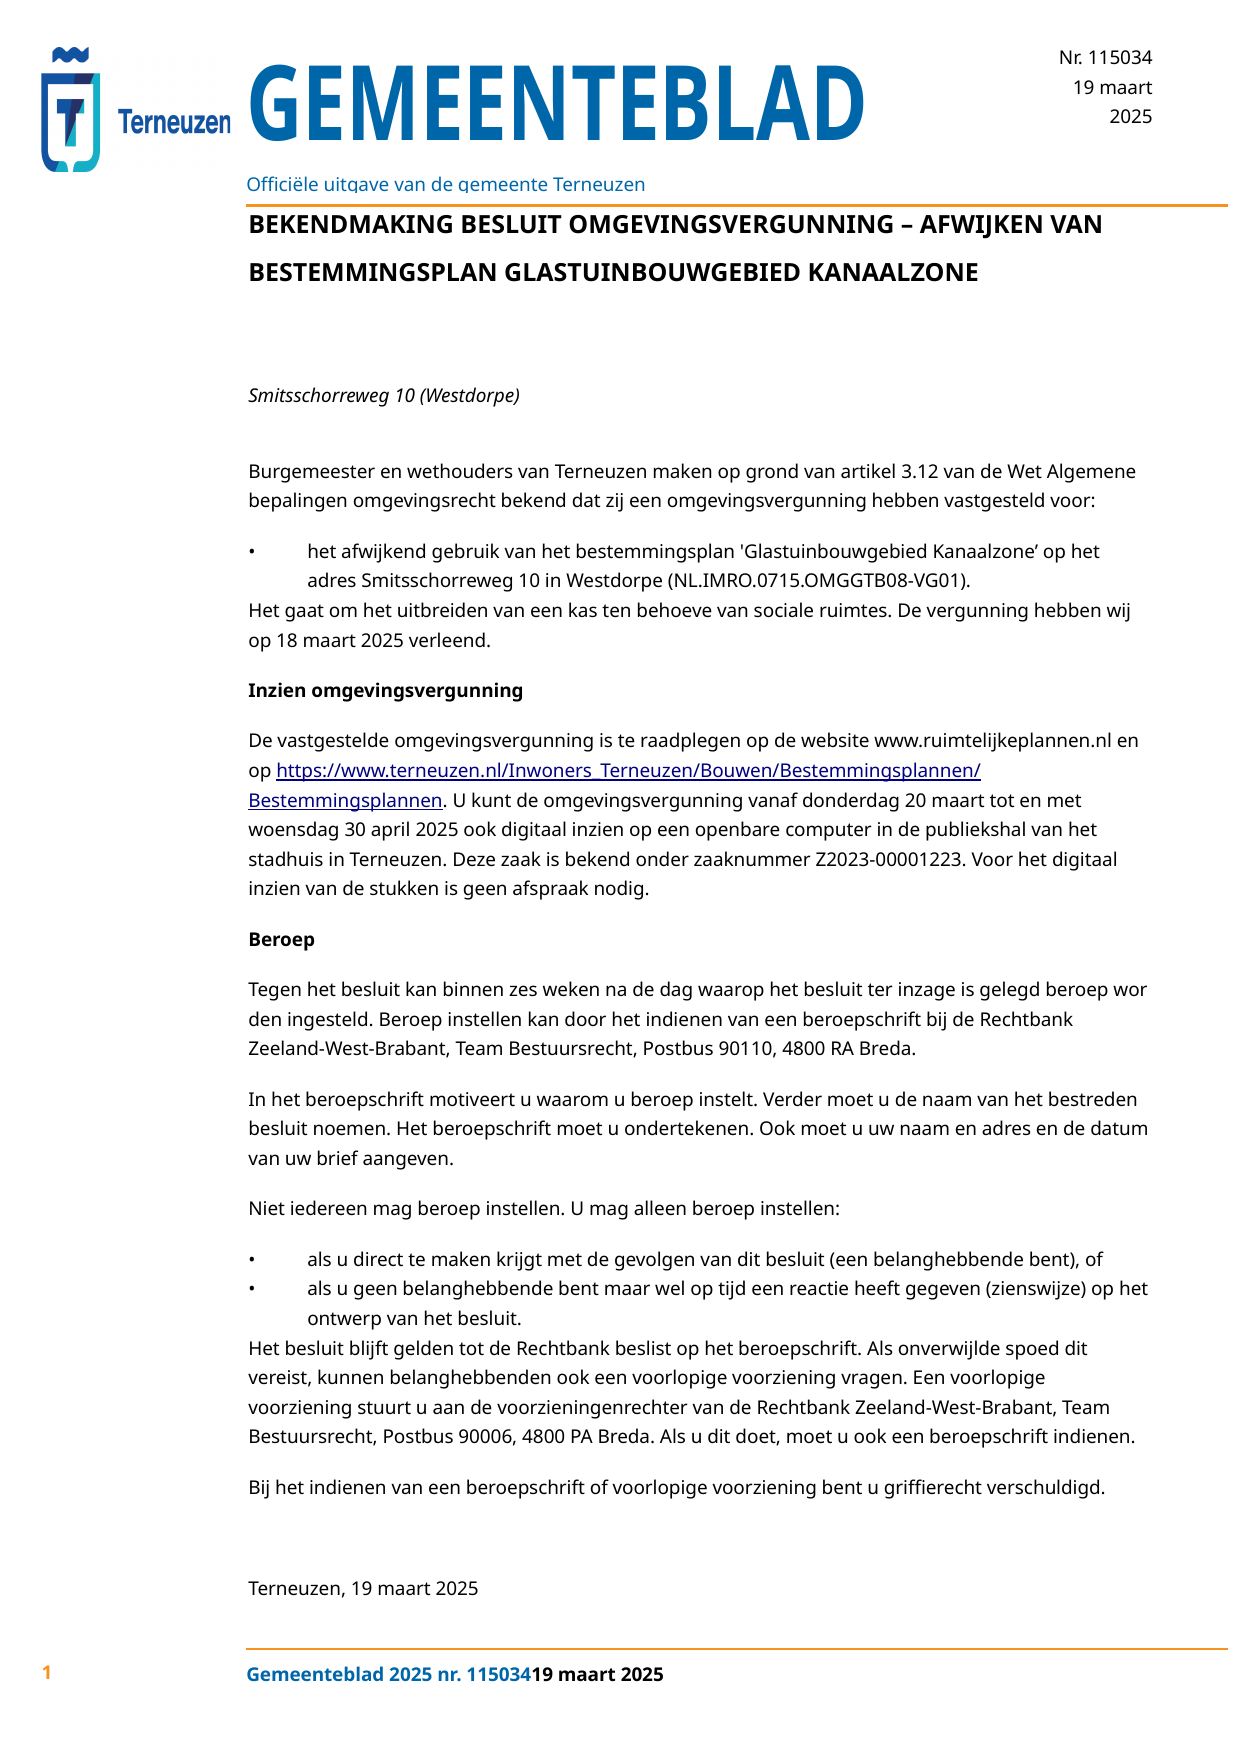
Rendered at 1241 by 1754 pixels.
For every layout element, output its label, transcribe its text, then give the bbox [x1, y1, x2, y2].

text Het besluit blijft gelden tot de Rechtbank beslist op het beroepschrift. Als onverwijlde spoed dit vereist, kunnen belanghebbenden ook een voorlopige voorziening vragen. Een voorlopige voorziening stuurt u aan de voorzieningenrechter van de Rechtbank Zeeland-West-Brabant, Team Bestuursrecht, Postbus 90006, 4800 PA Breda. Als u dit doet, moet u ook een beroepschrift indienen. [248, 1335, 1152, 1449]
text Beroep [248, 926, 1152, 952]
text Burgemeester en wethouders van Terneuzen maken op grond van artikel 3.12 van de Wet Algemene bepalingen omgevingsrecht bekend dat zij een omgevingsvergunning hebben vastgesteld voor: [248, 458, 1152, 513]
text In het beroepschrift motiveert u waarom u beroep instelt. Verder moet u de naam van het bestreden besluit noemen. Het beroepschrift moet u ondertekenen. Ook moet u uw naam en adres en de datum van uw brief aangeven. [248, 1086, 1152, 1171]
list als u direct te maken krijgt met de gevolgen van dit besluit (een belanghebbende bent), of [248, 1246, 1152, 1272]
text De vastgestelde omgevingsvergunning is te raadplegen op de website www.ruimtelijkeplannen.nl en op https://www.terneuzen.nl/Inwoners_Terneuzen/Bouwen/Bestemmingsplannen/Bestemmingsplannen. U kunt de omgevingsvergunning vanaf donderdag 20 maart tot en met woensdag 30 april 2025 ook digitaal inzien op een openbare computer in de publiekshal van het stadhuis in Terneuzen. Deze zaak is bekend onder zaaknummer Z2023-00001223. Voor het digitaal inzien van de stukken is geen afspraak nodig. [248, 728, 1152, 901]
text Tegen het besluit kan binnen zes weken na de dag waarop het besluit ter inzage is gelegd beroep wor den ingesteld. Beroep instellen kan door het indienen van een beroepschrift bij de Rechtbank Zeeland-West-Brabant, Team Bestuursrecht, Postbus 90110, 4800 RA Breda. [248, 976, 1152, 1061]
text Inzien omgevingsvergunning [248, 677, 1152, 703]
list het afwijkend gebruik van het bestemmingsplan 'Glastuinbouwgebied Kanaalzone’ op het adres Smitsschorreweg 10 in Westdorpe (NL.IMRO.0715.OMGGTB08-VG01). [248, 538, 1152, 593]
text Smitsschorreweg 10 (Westdorpe) [248, 382, 1152, 408]
text Het gaat om het uitbreiden van een kas ten behoeve van sociale ruimtes. De vergunning hebben wij op 18 maart 2025 verleend. [248, 597, 1152, 652]
list als u geen belanghebbende bent maar wel op tijd een reactie heeft gegeven (zienswijze) op het ontwerp van het besluit. [248, 1276, 1152, 1331]
picture [41, 47, 231, 172]
text BEKENDMAKING BESLUIT OMGEVINGSVERGUNNING – AFWIJKEN VAN BESTEMMINGSPLAN GLASTUINBOUWGEBIED KANAALZONE [248, 207, 1152, 288]
text Terneuzen, 19 maart 2025 [248, 1575, 1152, 1600]
text Niet iedereen mag beroep instellen. U mag alleen beroep instellen: [248, 1196, 1152, 1221]
text Bij het indienen van een beroepschrift of voorlopige voorziening bent u griffierecht verschuldigd. [248, 1474, 1152, 1499]
